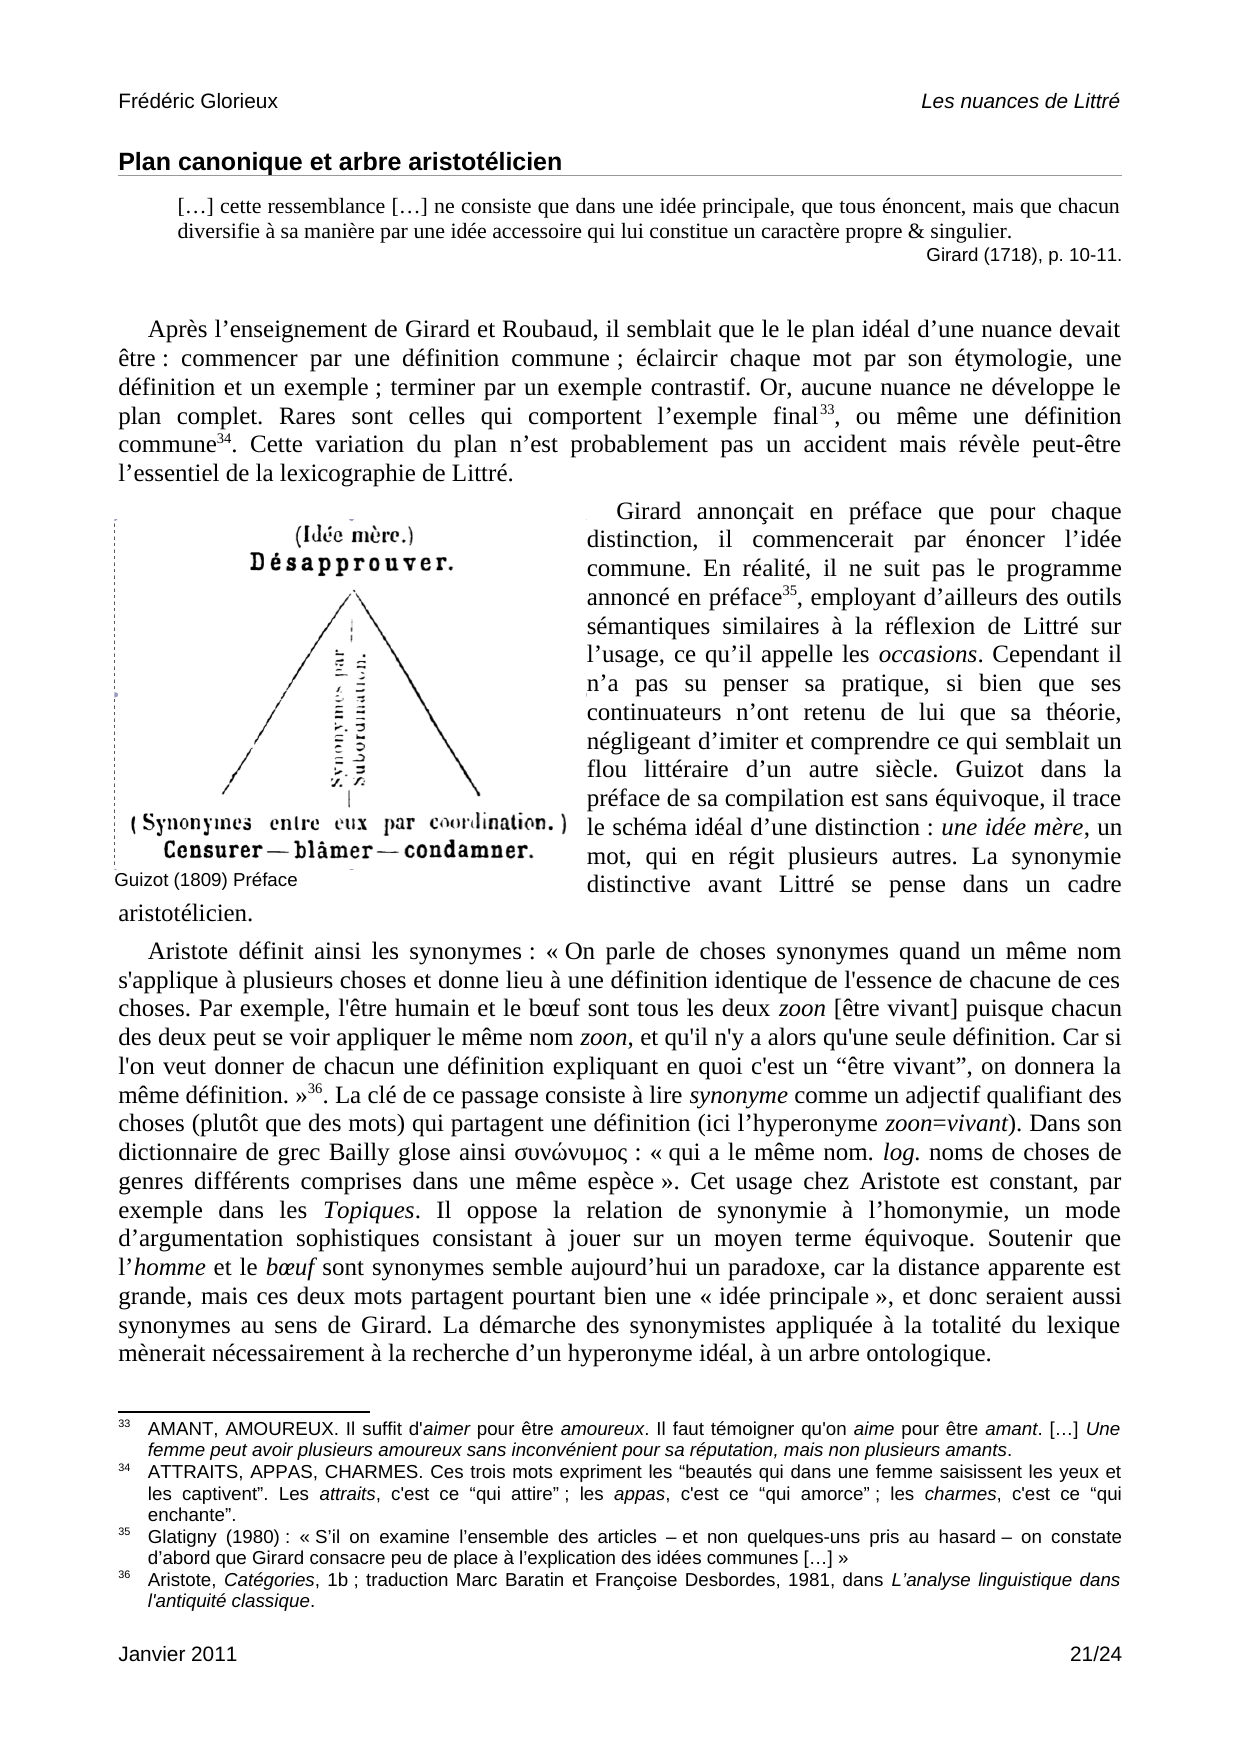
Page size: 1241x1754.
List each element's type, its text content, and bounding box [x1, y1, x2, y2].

picture [114, 519, 587, 870]
text Après l’enseignement de Girard et Roubaud, il semblait que le le plan idéal d’une nuance devait être : commencer par une définition commune ; éclaircir chaque mot par son étymologie, une définition et un exemple ; terminer par un exemple contrastif. Or, aucune nuance ne développe le plan complet. Rares sont celles qui comportent l’exemple final, ou même une définition commune. Cette variation du plan n’est probablement pas un accident mais révèle peut-être l’essentiel de la lexicographie de Littré. [118, 314, 1122, 487]
text Girard (1718), p. 10-11. [236, 243, 1122, 265]
text Aristote, Catégories, 1b ; traduction Marc Baratin et Françoise Desbordes, 1981, dans L’analyse linguistique dans l'antiquité classique. [118, 1568, 1122, 1612]
text AMANT, AMOUREUX. Il suffit d'aimer pour être amoureux. Il faut témoigner qu'on aime pour être amant. […] Une femme peut avoir plusieurs amoureux sans inconvénient pour sa réputation, mais non plusieurs amants. [118, 1418, 1122, 1461]
text Aristote définit ainsi les synonymes : « On parle de choses synonymes quand un même nom s'applique à plusieurs choses et donne lieu à une définition identique de l'essence de chacune de ces choses. Par exemple, l'être humain et le bœuf sont tous les deux zoon [être vivant] puisque chacun des deux peut se voir appliquer le même nom zoon, et qu'il n'y a alors qu'une seule définition. Car si l'on veut donner de chacun une définition expliquant en quoi c'est un “être vivant”, on donnera la même définition. ». La clé de ce passage consiste à lire synonyme comme un adjectif qualifiant des choses (plutôt que des mots) qui partagent une définition (ici l’hyperonyme zoon=vivant). Dans son dictionnaire de grec Bailly glose ainsi συνώνυμος : « qui a le même nom. log. noms de choses de genres différents comprises dans une même espèce ». Cet usage chez Aristote est constant, par exemple dans les Topiques. Il oppose la relation de synonymie à l’homonymie, un mode d’argumentation sophistiques consistant à jouer sur un moyen terme équivoque. Soutenir que l’homme et le bœuf sont synonymes semble aujourd’hui un paradoxe, car la distance apparente est grande, mais ces deux mots partagent pourtant bien une « idée principale », et donc seraient aussi synonymes au sens de Girard. La démarche des synonymistes appliquée à la totalité du lexique mènerait nécessairement à la recherche d’un hyperonyme idéal, à un arbre ontologique. [118, 936, 1122, 1367]
subtitle Plan canonique et arbre aristotélicien [118, 146, 1122, 175]
text Girard annonçait en préface que pour chaque distinction, il commencerait par énoncer l’idée commune. En réalité, il ne suit pas le programme annoncé en préface, employant d’ailleurs des outils sémantiques similaires à la réflexion de Littré sur l’usage, ce qu’il appelle les occasions. Cependant il n’a pas su penser sa pratique, si bien que ses continuateurs n’ont retenu de lui que sa théorie, négligeant d’imiter et comprendre ce qui semblait un flou littéraire d’un autre siècle. Guizot dans la préface de sa compilation est sans équivoque, il trace le schéma idéal d’une distinction : une idée mère, un mot, qui en régit plusieurs autres. La synonymie distinctive avant Littré se pense dans un cadre aristotélicien. [114, 496, 1122, 927]
text […] cette ressemblance […] ne consiste que dans une idée principale, que tous énoncent, mais que chacun diversifie à sa manière par une idée accessoire qui lui constitue un caractère propre & singulier. [177, 193, 1122, 243]
text Guizot (1809) Préface [114, 870, 587, 891]
text ATTRAITS, APPAS, CHARMES. Ces trois mots expriment les “beautés qui dans une femme saisissent les yeux et les captivent”. Les attraits, c'est ce “qui attire” ; les appas, c'est ce “qui amorce” ; les charmes, c'est ce “qui enchante”. [118, 1461, 1122, 1525]
text Glatigny (1980) : « S’il on examine l’ensemble des articles – et non quelques-uns pris au hasard – on constate d’abord que Girard consacre peu de place à l’explication des idées communes […] » [118, 1525, 1122, 1568]
